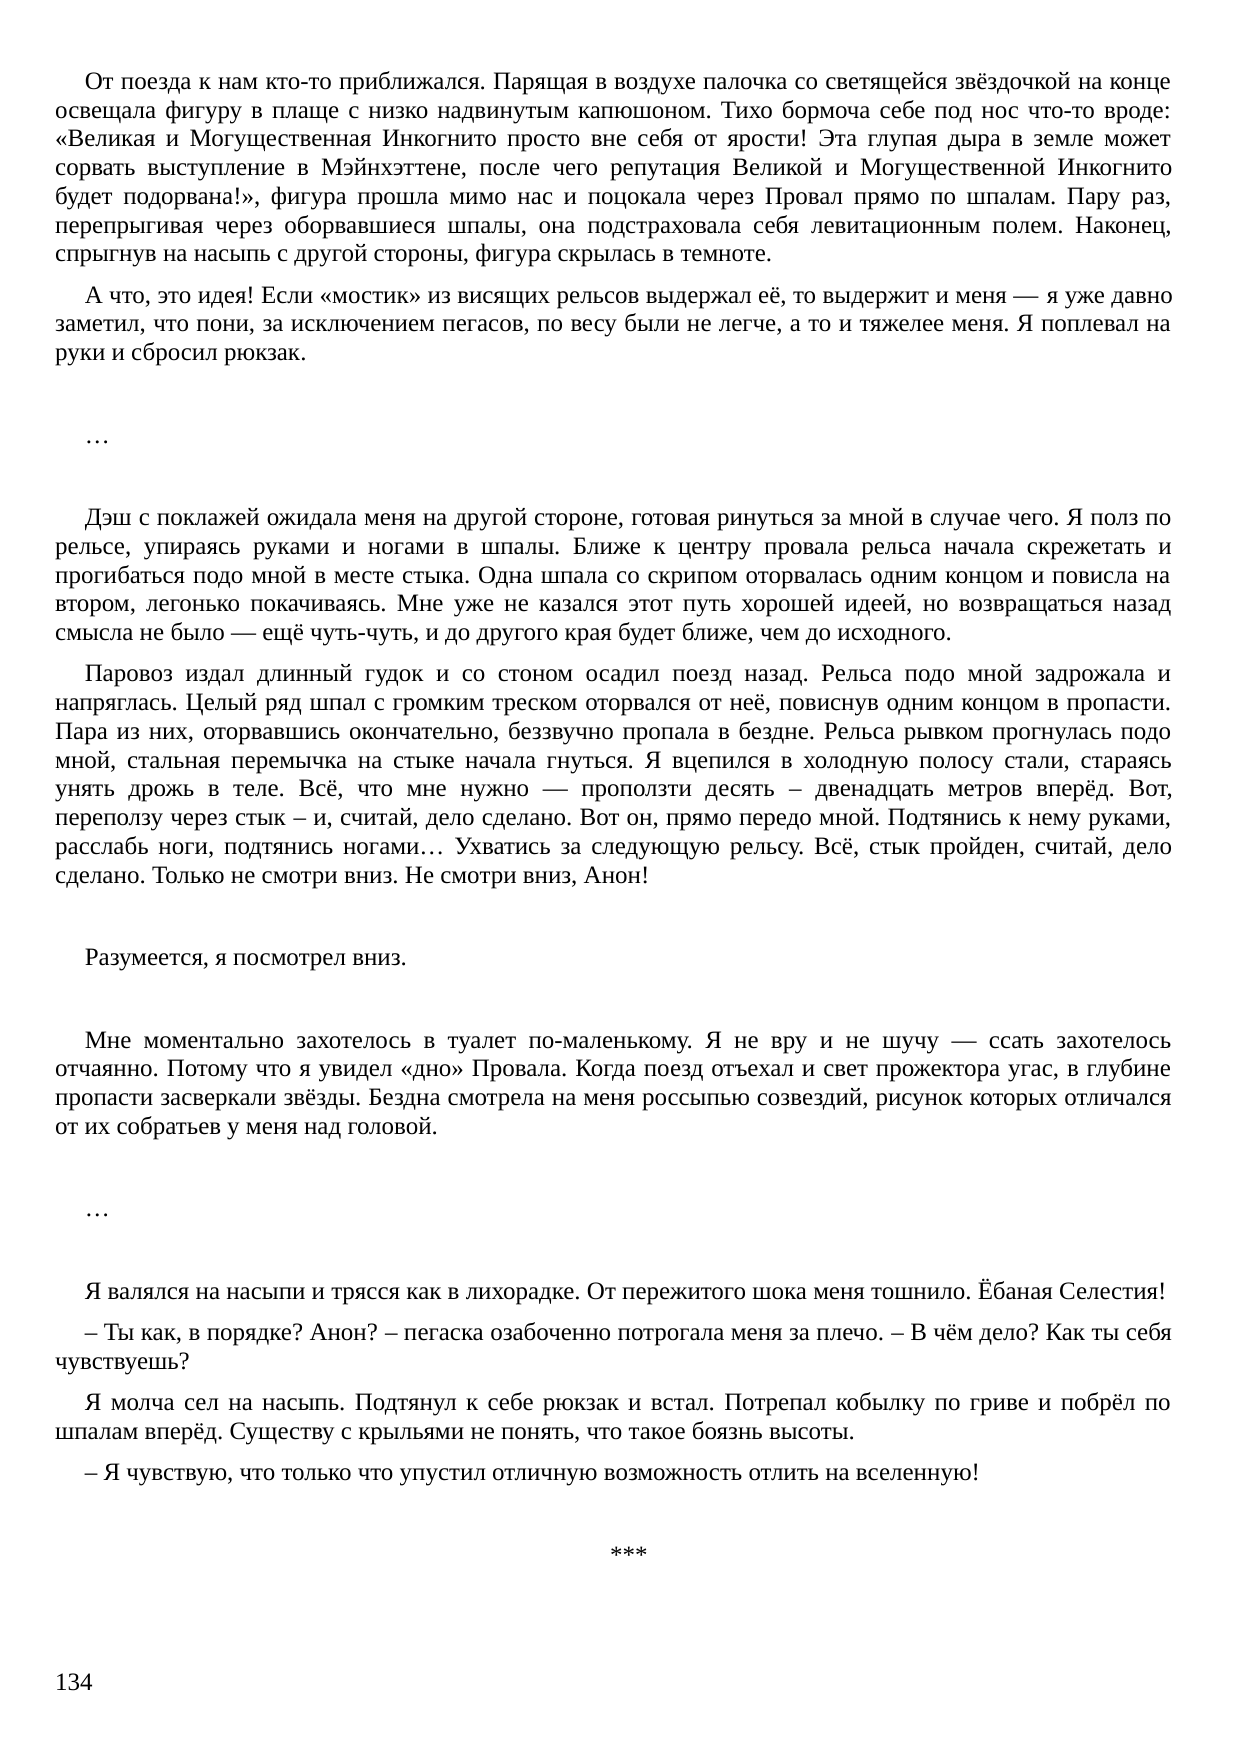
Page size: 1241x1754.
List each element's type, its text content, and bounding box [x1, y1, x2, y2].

text Я валялся на насыпи и трясся как в лихорадке. От пережитого шока меня тошнило. Ёбаная Селестия! [55, 1276, 1173, 1305]
text Разумеется, я посмотрел вниз. [55, 942, 1173, 971]
text Мне моментально захотелось в туалет по-маленькому. Я не вру и не шучу — ссать захотелось отчаянно. Потому что я увидел «дно» Провала. Когда поезд отъехал и свет прожектора угас, в глубине пропасти засверкали звёзды. Бездна смотрела на меня россыпью созвездий, рисунок которых отличался от их собратьев у меня над головой. [55, 1025, 1173, 1140]
text … [55, 420, 1173, 448]
text А что, это идея! Если «мостик» из висящих рельсов выдержал её, то выдержит и меня — я уже давно заметил, что пони, за исключением пегасов, по весу были не легче, а то и тяжелее меня. Я поплевал на руки и сбросил рюкзак. [55, 280, 1173, 366]
text – Ты как, в порядке? Анон? – пегаска озабоченно потрогала меня за плечо. – В чём дело? Как ты себя чувствуешь? [55, 1317, 1173, 1375]
text Дэш с поклажей ожидала меня на другой стороне, готовая ринуться за мной в случае чего. Я полз по рельсе, упираясь руками и ногами в шпалы. Ближе к центру провала рельса начала скрежетать и прогибаться подо мной в месте стыка. Одна шпала со скрипом оторвалась одним концом и повисла на втором, легонько покачиваясь. Мне уже не казался этот путь хорошей идеей, но возвращаться назад смысла не было — ещё чуть-чуть, и до другого края будет ближе, чем до исходного. [55, 502, 1173, 646]
text – Я чувствую, что только что упустил отличную возможность отлить на вселенную! [55, 1457, 1173, 1486]
text Паровоз издал длинный гудок и со стоном осадил поезд назад. Рельса подо мной задрожала и напряглась. Целый ряд шпал с громким треском оторвался от неё, повиснув одним концом в пропасти. Пара из них, оторвавшись окончательно, беззвучно пропала в бездне. Рельса рывком прогнулась подо мной, стальная перемычка на стыке начала гнуться. Я вцепился в холодную полосу стали, стараясь унять дрожь в теле. Всё, что мне нужно — проползти десять – двенадцать метров вперёд. Вот, переползу через стык – и, считай, дело сделано. Вот он, прямо передо мной. Подтянись к нему руками, расслабь ноги, подтянись ногами… Ухватись за следующую рельсу. Всё, стык пройден, считай, дело сделано. Только не смотри вниз. Не смотри вниз, Анон! [55, 658, 1173, 888]
text От поезда к нам кто-то приближался. Парящая в воздухе палочка со светящейся звёздочкой на конце освещала фигуру в плаще с низко надвинутым капюшоном. Тихо бормоча себе под нос что-то вроде: «Великая и Могущественная Инкогнито просто вне себя от ярости! Эта глупая дыра в земле может сорвать выступление в Мэйнхэттене, после чего репутация Великой и Могущественной Инкогнито будет подорвана!», фигура прошла мимо нас и поцокала через Провал прямо по шпалам. Пару раз, перепрыгивая через оборвавшиеся шпалы, она подстраховала себя левитационным полем. Наконец, спрыгнув на насыпь с другой стороны, фигура скрылась в темноте. [55, 66, 1173, 267]
text *** [55, 1540, 1173, 1568]
text Я молча сел на насыпь. Подтянул к себе рюкзак и встал. Потрепал кобылку по гриве и побрёл по шпалам вперёд. Существу с крыльями не понять, что такое боязнь высоты. [55, 1387, 1173, 1445]
text … [55, 1193, 1173, 1222]
